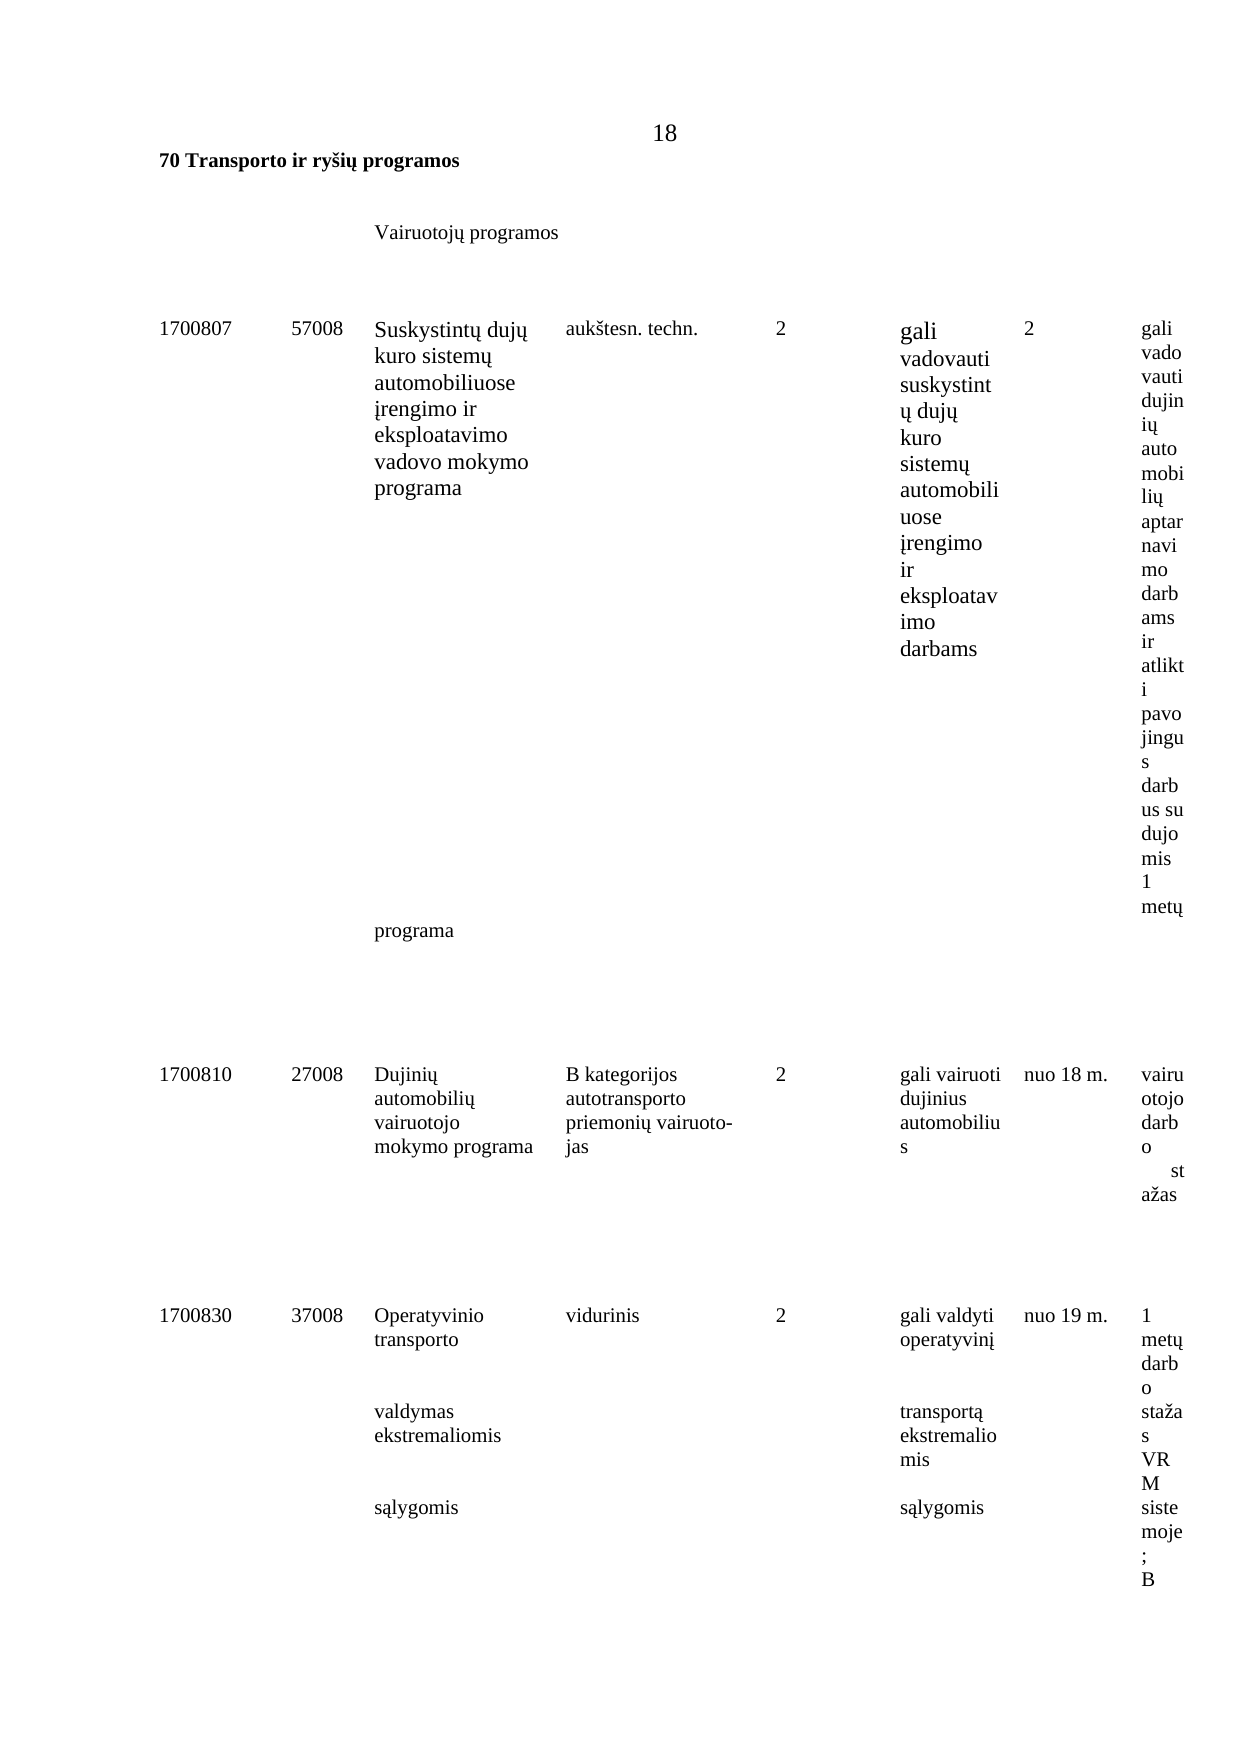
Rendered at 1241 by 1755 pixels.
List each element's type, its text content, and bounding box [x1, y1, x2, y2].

table_cell [280, 1279, 363, 1303]
table_cell [1013, 1255, 1130, 1278]
table_cell [1013, 292, 1130, 316]
table_cell [554, 244, 764, 268]
table_cell [889, 966, 1013, 990]
table_cell [764, 870, 888, 918]
table_cell [1130, 268, 1196, 292]
table_cell [1013, 172, 1130, 196]
table_cell [554, 1495, 764, 1567]
table_cell [1013, 1038, 1130, 1062]
table_cell [554, 1014, 764, 1038]
table_cell [554, 1567, 764, 1591]
table_cell [280, 196, 363, 220]
table_cell [1013, 870, 1130, 918]
table_cell [1013, 196, 1130, 220]
table_cell [363, 1038, 554, 1062]
table_cell [554, 1206, 764, 1230]
table_cell [363, 1158, 554, 1206]
table_cell [280, 966, 363, 990]
table_cell Operatyvinio transporto [363, 1303, 554, 1399]
table_cell [889, 990, 1013, 1014]
table_cell [280, 870, 363, 918]
table_cell [148, 1279, 280, 1303]
table_cell [554, 196, 764, 220]
table_cell 37008 [280, 1303, 363, 1399]
table_cell [889, 292, 1013, 316]
table_cell [554, 966, 764, 990]
table_cell [363, 1279, 554, 1303]
table_cell [1130, 1038, 1196, 1062]
table_cell nuo 18 m. [1013, 1062, 1130, 1134]
table_cell [889, 1255, 1013, 1278]
table_cell [764, 1038, 888, 1062]
table_cell Dujinių automobilių vairuotojo [363, 1062, 554, 1134]
table_cell [889, 1014, 1013, 1038]
table_cell aukštesn. techn. [554, 316, 764, 869]
table_cell [764, 1230, 888, 1254]
table_cell programa [363, 918, 554, 942]
table_cell [148, 870, 280, 918]
table_cell [1130, 942, 1196, 966]
table_cell [764, 990, 888, 1014]
table_cell [1130, 292, 1196, 316]
table_cell [363, 196, 554, 220]
table_cell [554, 292, 764, 316]
table_cell [764, 1134, 888, 1158]
table_cell [363, 870, 554, 918]
table_cell 2 [764, 316, 888, 869]
table_cell stažas VRM [1130, 1399, 1196, 1495]
table_cell 70 Transporto ir ryšių programos [148, 148, 1013, 172]
table_cell [1130, 196, 1196, 220]
table_cell [280, 268, 363, 292]
table_cell [148, 1134, 280, 1158]
table_cell gali vairuoti dujinius automobilius [889, 1062, 1013, 1158]
table_cell [280, 1399, 363, 1495]
table_cell B kategorijos autotransporto priemonių vairuoto-jas [554, 1062, 764, 1206]
table_cell [148, 196, 280, 220]
table_cell 27008 [280, 1062, 363, 1134]
table_cell [280, 1255, 363, 1278]
table_cell [889, 1158, 1013, 1206]
table_cell [148, 1567, 280, 1591]
table_cell [764, 196, 888, 220]
table_cell [148, 1038, 280, 1062]
table_cell [1013, 1495, 1130, 1567]
table_cell [1013, 148, 1130, 172]
table_cell [889, 918, 1013, 942]
table_cell [148, 942, 280, 966]
table_cell mokymo programa [363, 1134, 554, 1158]
table_cell [1013, 1134, 1130, 1158]
table_cell sistemoje; [1130, 1495, 1196, 1567]
table_cell [1013, 1279, 1130, 1303]
table_cell [1130, 1014, 1196, 1038]
table_cell [1013, 918, 1130, 942]
table_cell 2 [764, 1303, 888, 1399]
table_cell [363, 1567, 554, 1591]
table_cell [1130, 1255, 1196, 1303]
table_cell [363, 966, 554, 990]
table_cell valdymas ekstremaliomis [363, 1399, 554, 1495]
table_cell [1013, 966, 1130, 990]
table_cell gali vadovauti dujinių automobilių aptarnavimo darbams ir atlikti pavojingus darbus su dujomis [1130, 316, 1196, 869]
table_cell vairuotojo darbo stažas [1130, 1062, 1196, 1206]
table_cell [363, 1014, 554, 1038]
table_cell [1013, 1567, 1130, 1591]
table_cell [764, 1399, 888, 1495]
table_cell [280, 1158, 363, 1206]
table_cell [554, 918, 764, 942]
table_cell [1130, 1230, 1196, 1254]
table_cell [148, 966, 280, 990]
table_cell [363, 990, 554, 1014]
table_cell [554, 870, 764, 918]
table_cell [554, 268, 764, 292]
table_cell [889, 1206, 1013, 1230]
table_cell 1700830 [148, 1303, 280, 1399]
table_cell [889, 870, 1013, 918]
table_cell [148, 1206, 280, 1230]
table_cell [148, 244, 280, 268]
table_cell 2 [1013, 316, 1130, 869]
table_cell [764, 918, 888, 942]
table_cell gali valdyti operatyvinį [889, 1303, 1013, 1399]
table_cell [764, 244, 888, 268]
table_cell [148, 1495, 280, 1567]
table_cell [889, 244, 1013, 268]
table_cell [363, 244, 554, 268]
table_cell vidurinis [554, 1303, 764, 1399]
table_cell [363, 1230, 554, 1254]
table_cell [1013, 268, 1130, 292]
table_cell [889, 196, 1013, 220]
table_cell [764, 942, 888, 966]
table_cell [280, 1567, 363, 1591]
table_cell [1013, 244, 1130, 268]
table_cell [1013, 990, 1130, 1014]
table_cell [764, 1255, 888, 1278]
table_cell [280, 244, 363, 268]
table_cell 1700807 [148, 316, 280, 869]
table_cell [363, 292, 554, 316]
table_cell [1130, 220, 1196, 244]
table_cell [280, 1134, 363, 1158]
table_cell [764, 268, 888, 292]
table_cell [148, 268, 280, 292]
table_cell [554, 942, 764, 966]
table_cell [1130, 1206, 1196, 1230]
table_cell sąlygomis [363, 1495, 554, 1567]
table_cell [1130, 148, 1196, 172]
table_cell Vairuotojų programos [363, 220, 1013, 244]
table_cell [1013, 1230, 1130, 1254]
table_cell [1130, 966, 1196, 990]
table_cell [1130, 990, 1196, 1014]
table_cell [280, 918, 363, 942]
table_cell [148, 1158, 280, 1206]
table_cell 2 [764, 1062, 888, 1134]
table_cell [280, 1014, 363, 1038]
table_cell [148, 172, 1013, 196]
table_cell B [1130, 1567, 1196, 1591]
table_cell [764, 1158, 888, 1206]
table_cell 1 metų [1130, 870, 1196, 918]
table_cell [764, 292, 888, 316]
table_cell transportą ekstremaliomis [889, 1399, 1013, 1495]
table_cell 1 metų darbo [1130, 1303, 1196, 1399]
table_cell [148, 918, 280, 942]
table_cell [889, 1038, 1013, 1062]
table_cell [889, 1230, 1013, 1254]
table_cell [1013, 1206, 1130, 1230]
table_cell [280, 292, 363, 316]
table_cell [280, 220, 363, 244]
table_cell [280, 1230, 363, 1254]
table_cell [554, 1399, 764, 1495]
table_cell [280, 1206, 363, 1230]
table_cell [148, 1230, 280, 1254]
table_cell [363, 1206, 554, 1230]
table_cell [148, 990, 280, 1014]
table_cell [1130, 244, 1196, 268]
table_cell [1013, 1014, 1130, 1038]
table_cell [148, 1255, 280, 1278]
table_cell [889, 1567, 1013, 1591]
table_cell [148, 292, 280, 316]
table_cell [1130, 918, 1196, 942]
table_cell [554, 1255, 764, 1303]
table_cell gali vadovauti suskystintų dujų kuro sistemų automobiliuose įrengimo ir eksploatavimo darbams [889, 316, 1013, 869]
table_cell [1013, 942, 1130, 966]
table_cell [148, 1014, 280, 1038]
table_cell [554, 990, 764, 1014]
table_cell [363, 268, 554, 292]
table_cell [280, 1495, 363, 1567]
table_cell [148, 1399, 280, 1495]
table_cell 1700810 [148, 1062, 280, 1134]
table_cell [889, 1279, 1013, 1303]
table_cell nuo 19 m. [1013, 1303, 1130, 1399]
table_cell [889, 268, 1013, 292]
table_cell [554, 1038, 764, 1062]
table_cell [280, 942, 363, 966]
table_cell 57008 [280, 316, 363, 869]
table_cell [1013, 1399, 1130, 1495]
table_cell [280, 1038, 363, 1062]
table_cell [764, 1279, 888, 1303]
table_cell [363, 1255, 554, 1278]
table_cell [889, 942, 1013, 966]
table_cell [554, 1230, 764, 1254]
table_cell Suskystintų dujų kuro sistemų automobiliuose įrengimo ir eksploatavimo vadovo mokymo programa [363, 316, 554, 869]
table_cell [280, 990, 363, 1014]
table_cell sąlygomis [889, 1495, 1013, 1567]
table_cell [1013, 1158, 1130, 1206]
table_cell [764, 1495, 888, 1567]
table_cell [764, 1014, 888, 1038]
table_cell [764, 1206, 888, 1230]
table_cell [764, 1567, 888, 1591]
table_cell [363, 942, 554, 966]
table_cell [148, 220, 280, 244]
table_cell [1130, 172, 1196, 196]
table_cell [764, 966, 888, 990]
table_cell [1013, 220, 1130, 244]
